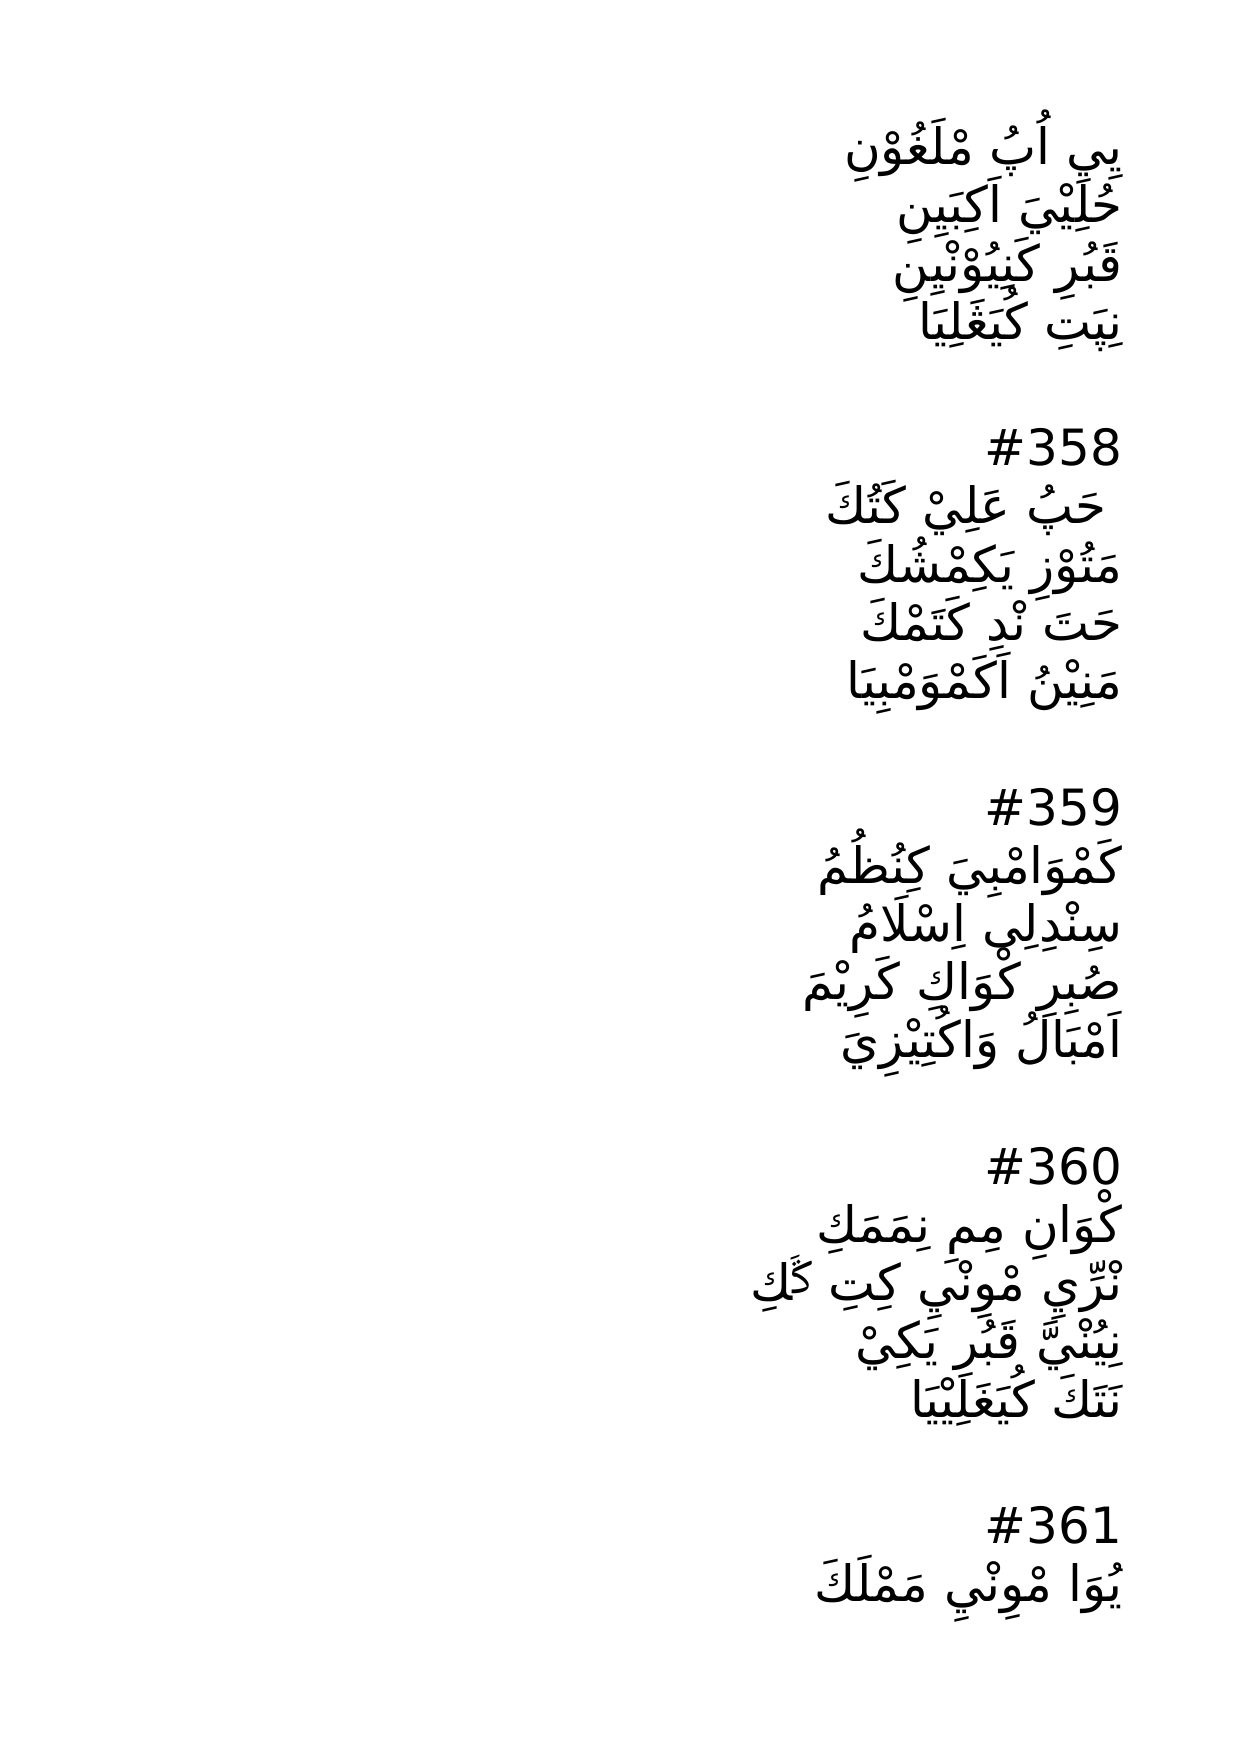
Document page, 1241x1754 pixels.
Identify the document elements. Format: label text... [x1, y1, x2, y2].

text كْوَانِ مِمِ نِمَمَكِ [118, 1196, 1122, 1254]
text مَنِيْنُ اَكَمْوَمْبِيَا [118, 652, 1122, 710]
text مَتُوْزِ يَكِمْشُكَ [118, 536, 1122, 594]
text حَتَ نْدِ كَتَمْكَ [118, 594, 1122, 652]
text كَمْوَامْبِيَ كِنُظُمُ [118, 837, 1122, 895]
text صُبِرِ كْوَاكِ كَرِيْمَ [118, 953, 1122, 1011]
text قَبُرِ كَنِيُوْنْيِنِ [118, 234, 1122, 293]
text حَپُ عَلِيْ كَتُكَ [118, 477, 1122, 536]
text سِنْدِلِى اِسْلَامُ [118, 895, 1122, 953]
text يُوَا مْوِنْيِ مَمْلَكَ [118, 1555, 1122, 1613]
text #358 [118, 419, 1122, 477]
text يِيِ اُپُ مْلَغُوْنِ [118, 118, 1122, 176]
text نِپَتِ كُيَڠَلِيَا [118, 293, 1122, 351]
text #360 [118, 1138, 1122, 1196]
text #361 [118, 1497, 1122, 1555]
text نَتَكَ كُيَغَلِيْيَا [118, 1371, 1122, 1429]
text نْرِّيِ مْوِنْيِ كِتِ ػَكِ [118, 1254, 1122, 1312]
text حُلِيْيَ اَكِبَيِنِ [118, 176, 1122, 234]
text اَمْبَالُ وَاكُتِيْزِيَ [118, 1011, 1122, 1069]
text #359 [118, 778, 1122, 837]
text نِيُنْيَّ قَبُرِ يَكِيْ [118, 1312, 1122, 1371]
